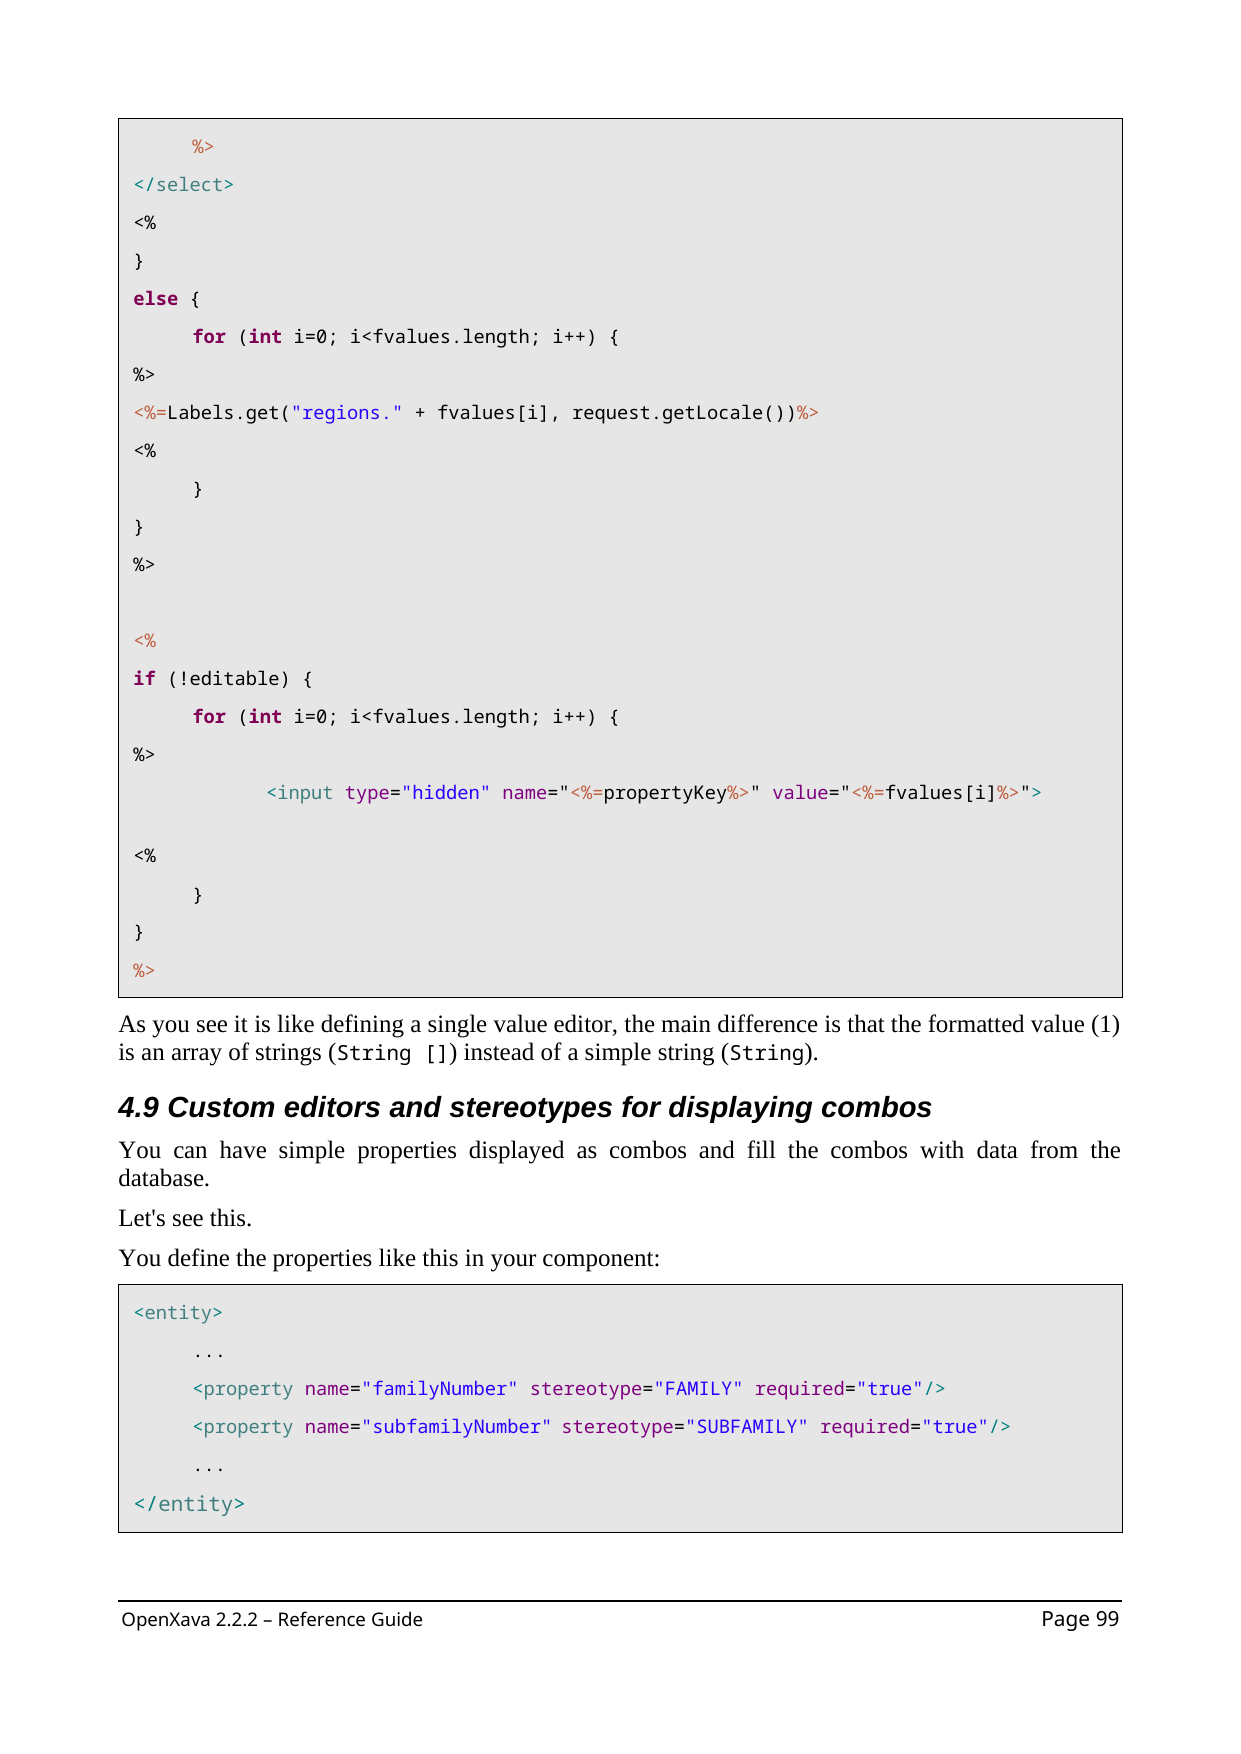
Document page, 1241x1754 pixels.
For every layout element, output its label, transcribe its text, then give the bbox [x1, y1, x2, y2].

text <% [119, 828, 1122, 866]
text <% [119, 194, 1122, 232]
text %> [119, 942, 1122, 997]
text <property name="subfamilyNumber" stereotype="SUBFAMILY" required="true"/> [119, 1398, 1122, 1436]
text <entity> [119, 1285, 1122, 1322]
text else { [119, 270, 1122, 308]
text <% [119, 422, 1122, 460]
text <property name="familyNumber" stereotype="FAMILY" required="true"/> [119, 1360, 1122, 1398]
text <% [119, 612, 1122, 650]
text You can have simple properties displayed as combos and fill the combos with data from the database. [118, 1136, 1122, 1191]
text for (int i=0; i<fvalues.length; i++) { [119, 688, 1122, 726]
text %> [119, 346, 1122, 384]
text <%=Labels.get("regions." + fvalues[i], request.getLocale())%> [119, 384, 1122, 422]
text %> [119, 536, 1122, 574]
text <input type="hidden" name="<%=propertyKey%>" value="<%=fvalues[i]%>"> [119, 764, 1122, 828]
text Let's see this. [118, 1204, 1122, 1232]
text } [119, 866, 1122, 904]
text for (int i=0; i<fvalues.length; i++) { [119, 308, 1122, 346]
text You define the properties like this in your component: [118, 1244, 1122, 1272]
text } [119, 498, 1122, 536]
text ... [119, 1322, 1122, 1360]
subtitle Custom editors and stereotypes for displaying combos [118, 1091, 1122, 1123]
text </select> [119, 156, 1122, 194]
text %> [119, 726, 1122, 764]
text %> [119, 119, 1122, 156]
text } [119, 460, 1122, 498]
text if (!editable) { [119, 650, 1122, 688]
text } [119, 904, 1122, 942]
text ... [119, 1436, 1122, 1474]
text } [119, 232, 1122, 270]
text </entity> [119, 1474, 1122, 1532]
text As you see it is like defining a single value editor, the main difference is that the formatted value (1) is an array of strings (String []) instead of a simple string (String). [118, 1010, 1122, 1066]
